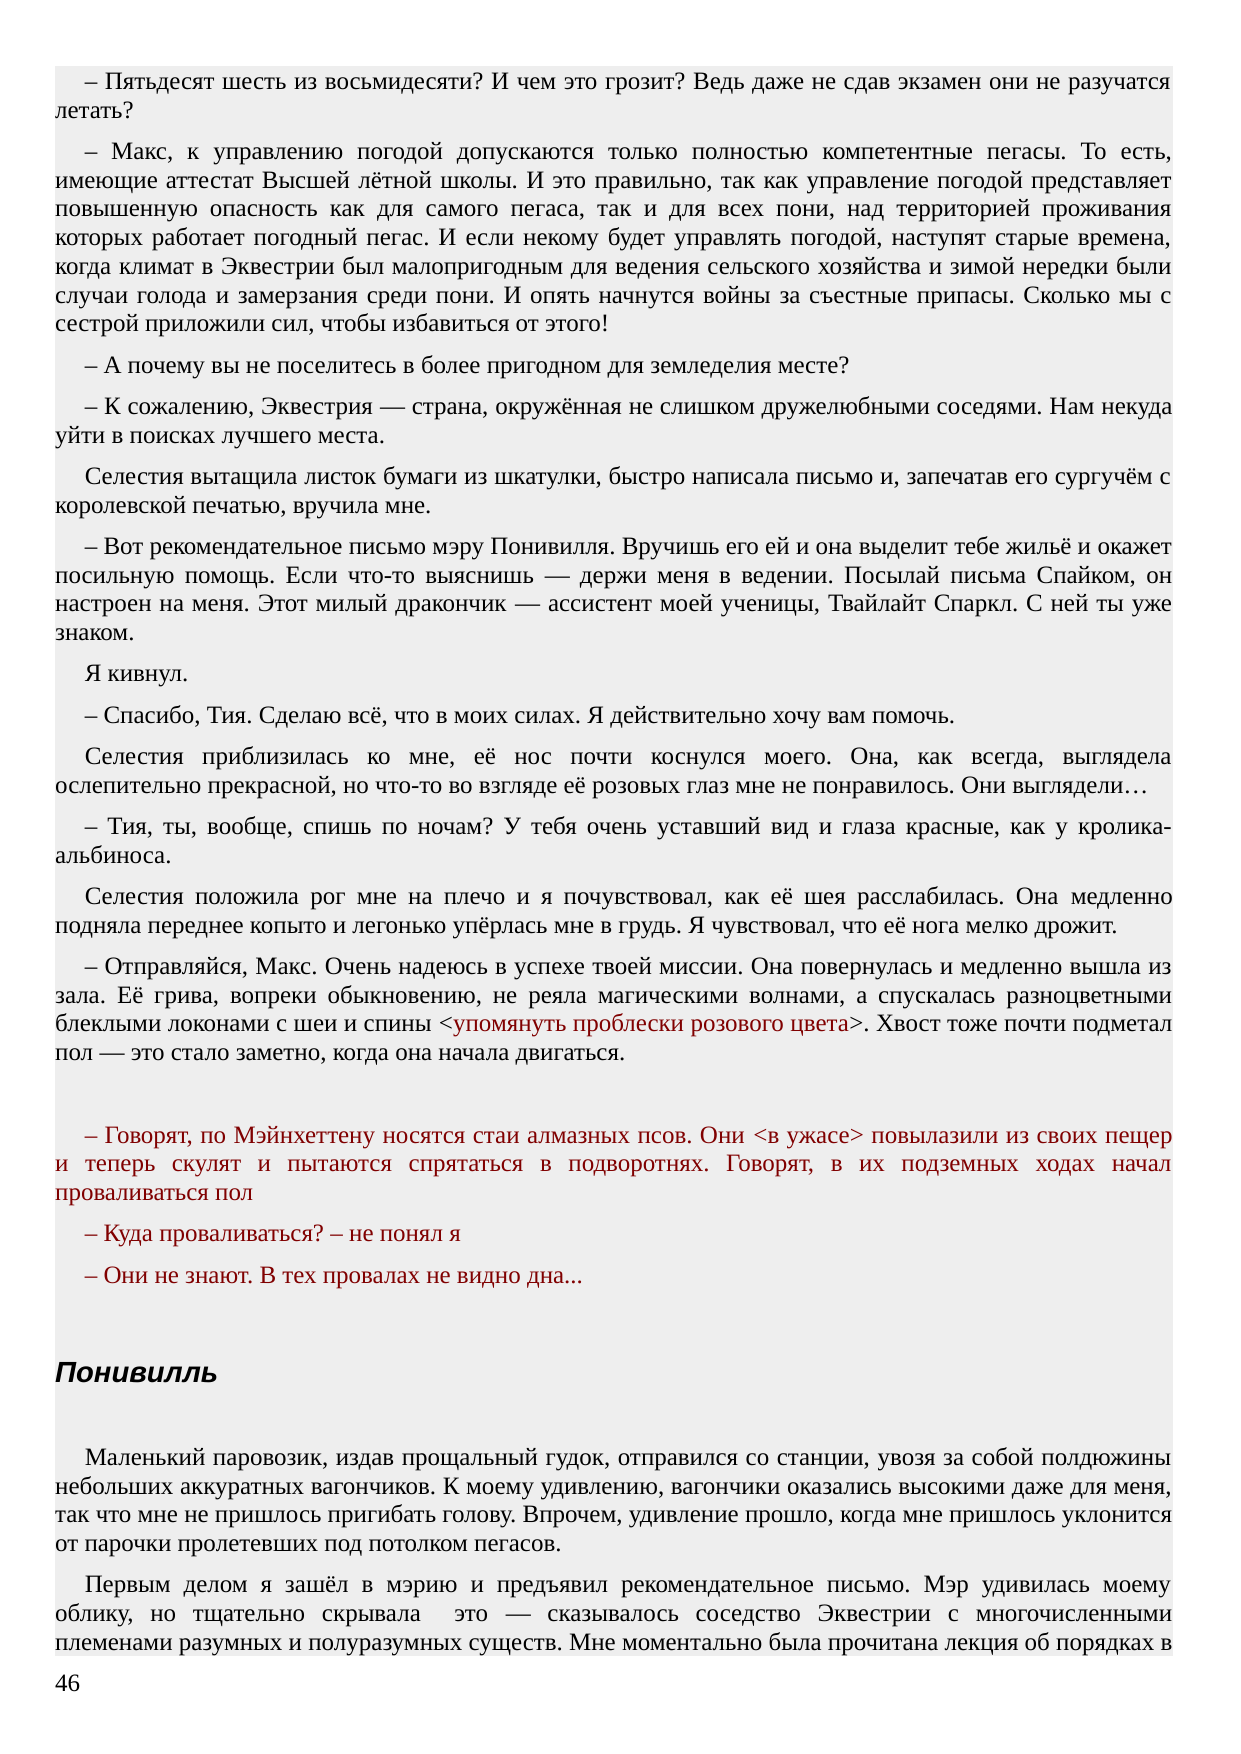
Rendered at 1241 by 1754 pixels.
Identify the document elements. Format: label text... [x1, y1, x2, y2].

text – Они не знают. В тех провалах не видно дна... [55, 1260, 1173, 1288]
text – К сожалению, Эквестрия — страна, окружённая не слишком дружелюбными соседями. Нам некуда уйти в поисках лучшего места. [55, 391, 1173, 448]
text – Куда проваливаться? – не понял я [55, 1218, 1173, 1247]
text Селестия положила рог мне на плечо и я почувствовал, как её шея расслабилась. Она медленно подняла переднее копыто и легонько упёрлась мне в грудь. Я чувствовал, что её нога мелко дрожит. [55, 881, 1173, 938]
subtitle Понивилль [55, 1355, 1173, 1388]
text Первым делом я зашёл в мэрию и предъявил рекомендательное письмо. Мэр удивилась моему облику, но тщательно скрывала это — сказывалось соседство Эквестрии с многочисленными племенами разумных и полуразумных существ. Мне моментально была прочитана лекция об порядках в [55, 1569, 1173, 1656]
text – Говорят, по Мэйнхеттену носятся стаи алмазных псов. Они <в ужасе> повылазили из своих пещер и теперь скулят и пытаются спрятаться в подворотнях. Говорят, в их подземных ходах начал проваливаться пол [55, 1120, 1173, 1206]
text – Тия, ты, вообще, спишь по ночам? У тебя очень уставший вид и глаза красные, как у кролика-альбиноса. [55, 811, 1173, 868]
text Селестия приблизилась ко мне, её нос почти коснулся моего. Она, как всегда, выглядела ослепительно прекрасной, но что-то во взгляде её розовых глаз мне не понравилось. Они выглядели… [55, 741, 1173, 798]
text Я кивнул. [55, 658, 1173, 687]
text Селестия вытащила листок бумаги из шкатулки, быстро написала письмо и, запечатав его сургучём с королевской печатью, вручила мне. [55, 461, 1173, 518]
text – Спасибо, Тия. Сделаю всё, что в моих силах. Я действительно хочу вам помочь. [55, 700, 1173, 728]
text Маленький паровозик, издав прощальный гудок, отправился со станции, увозя за собой полдюжины небольших аккуратных вагончиков. К моему удивлению, вагончики оказались высокими даже для меня, так что мне не пришлось пригибать голову. Впрочем, удивление прошло, когда мне пришлось уклонится от парочки пролетевших под потолком пегасов. [55, 1442, 1173, 1557]
text – Макс, к управлению погодой допускаются только полностью компетентные пегасы. То есть, имеющие аттестат Высшей лётной школы. И это правильно, так как управление погодой представляет повышенную опасность как для самого пегаса, так и для всех пони, над территорией проживания которых работает погодный пегас. И если некому будет управлять погодой, наступят старые времена, когда климат в Эквестрии был малопригодным для ведения сельского хозяйства и зимой нередки были случаи голода и замерзания среди пони. И опять начнутся войны за съестные припасы. Сколько мы с сестрой приложили сил, чтобы избавиться от этого! [55, 136, 1173, 337]
text – Отправляйся, Макс. Очень надеюсь в успехе твоей миссии. Она повернулась и медленно вышла из зала. Её грива, вопреки обыкновению, не реяла магическими волнами, а спускалась разноцветными блеклыми локонами с шеи и спины <упомянуть проблески розового цвета>. Хвост тоже почти подметал пол — это стало заметно, когда она начала двигаться. [55, 951, 1173, 1066]
text – Вот рекомендательное письмо мэру Понивилля. Вручишь его ей и она выделит тебе жильё и окажет посильную помощь. Если что-то выяснишь — держи меня в ведении. Посылай письма Спайком, он настроен на меня. Этот милый дракончик — ассистент моей ученицы, Твайлайт Спаркл. С ней ты уже знаком. [55, 531, 1173, 646]
text – Пятьдесят шесть из восьмидесяти? И чем это грозит? Ведь даже не сдав экзамен они не разучатся летать? [55, 66, 1173, 123]
text – А почему вы не поселитесь в более пригодном для земледелия месте? [55, 350, 1173, 378]
